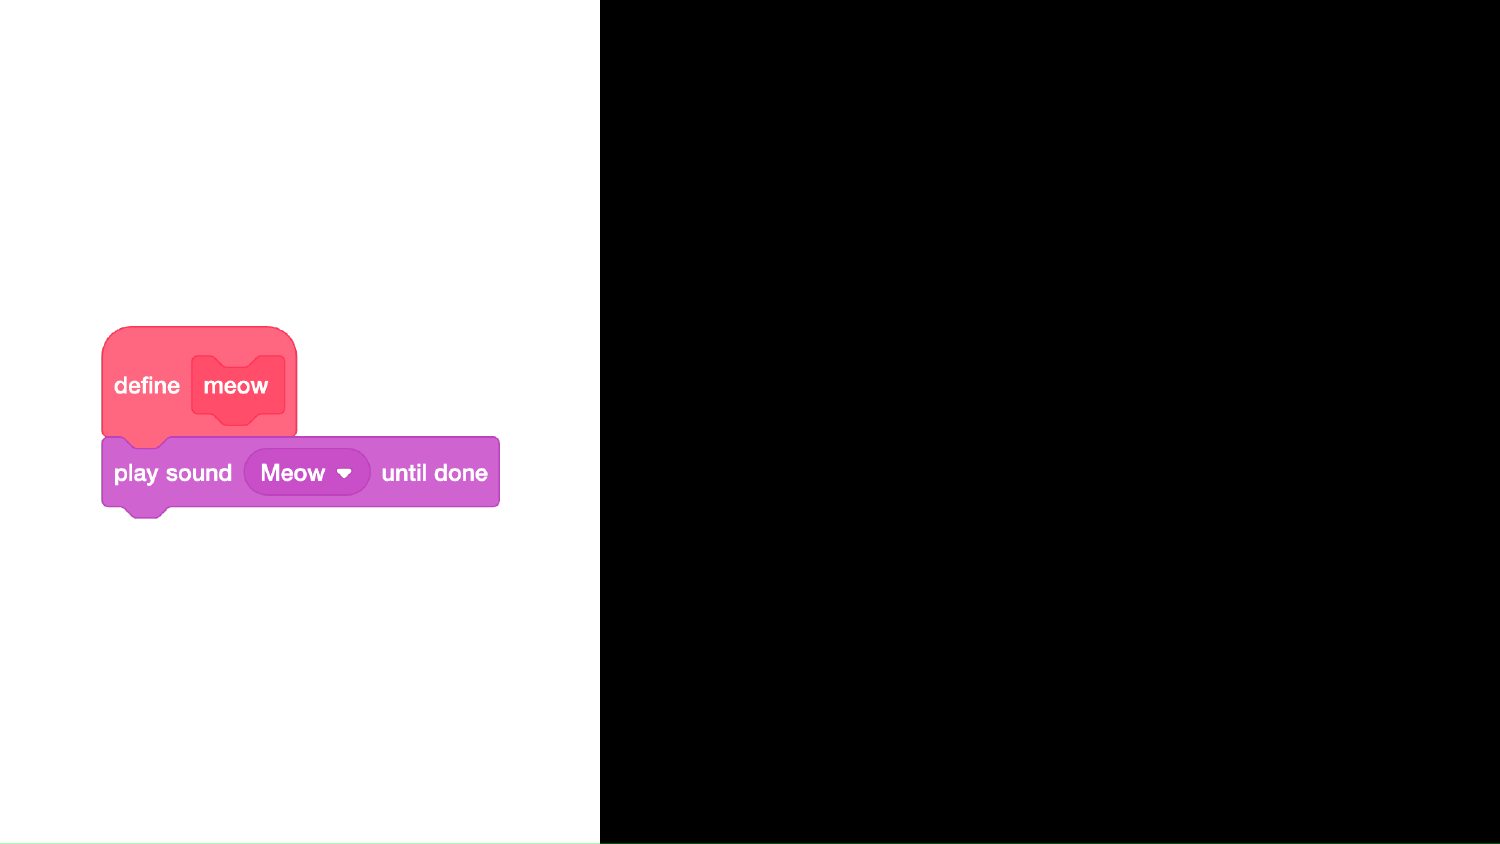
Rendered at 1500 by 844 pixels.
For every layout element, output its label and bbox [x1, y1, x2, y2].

picture [99, 325, 501, 519]
text_box [0, 0, 1500, 844]
